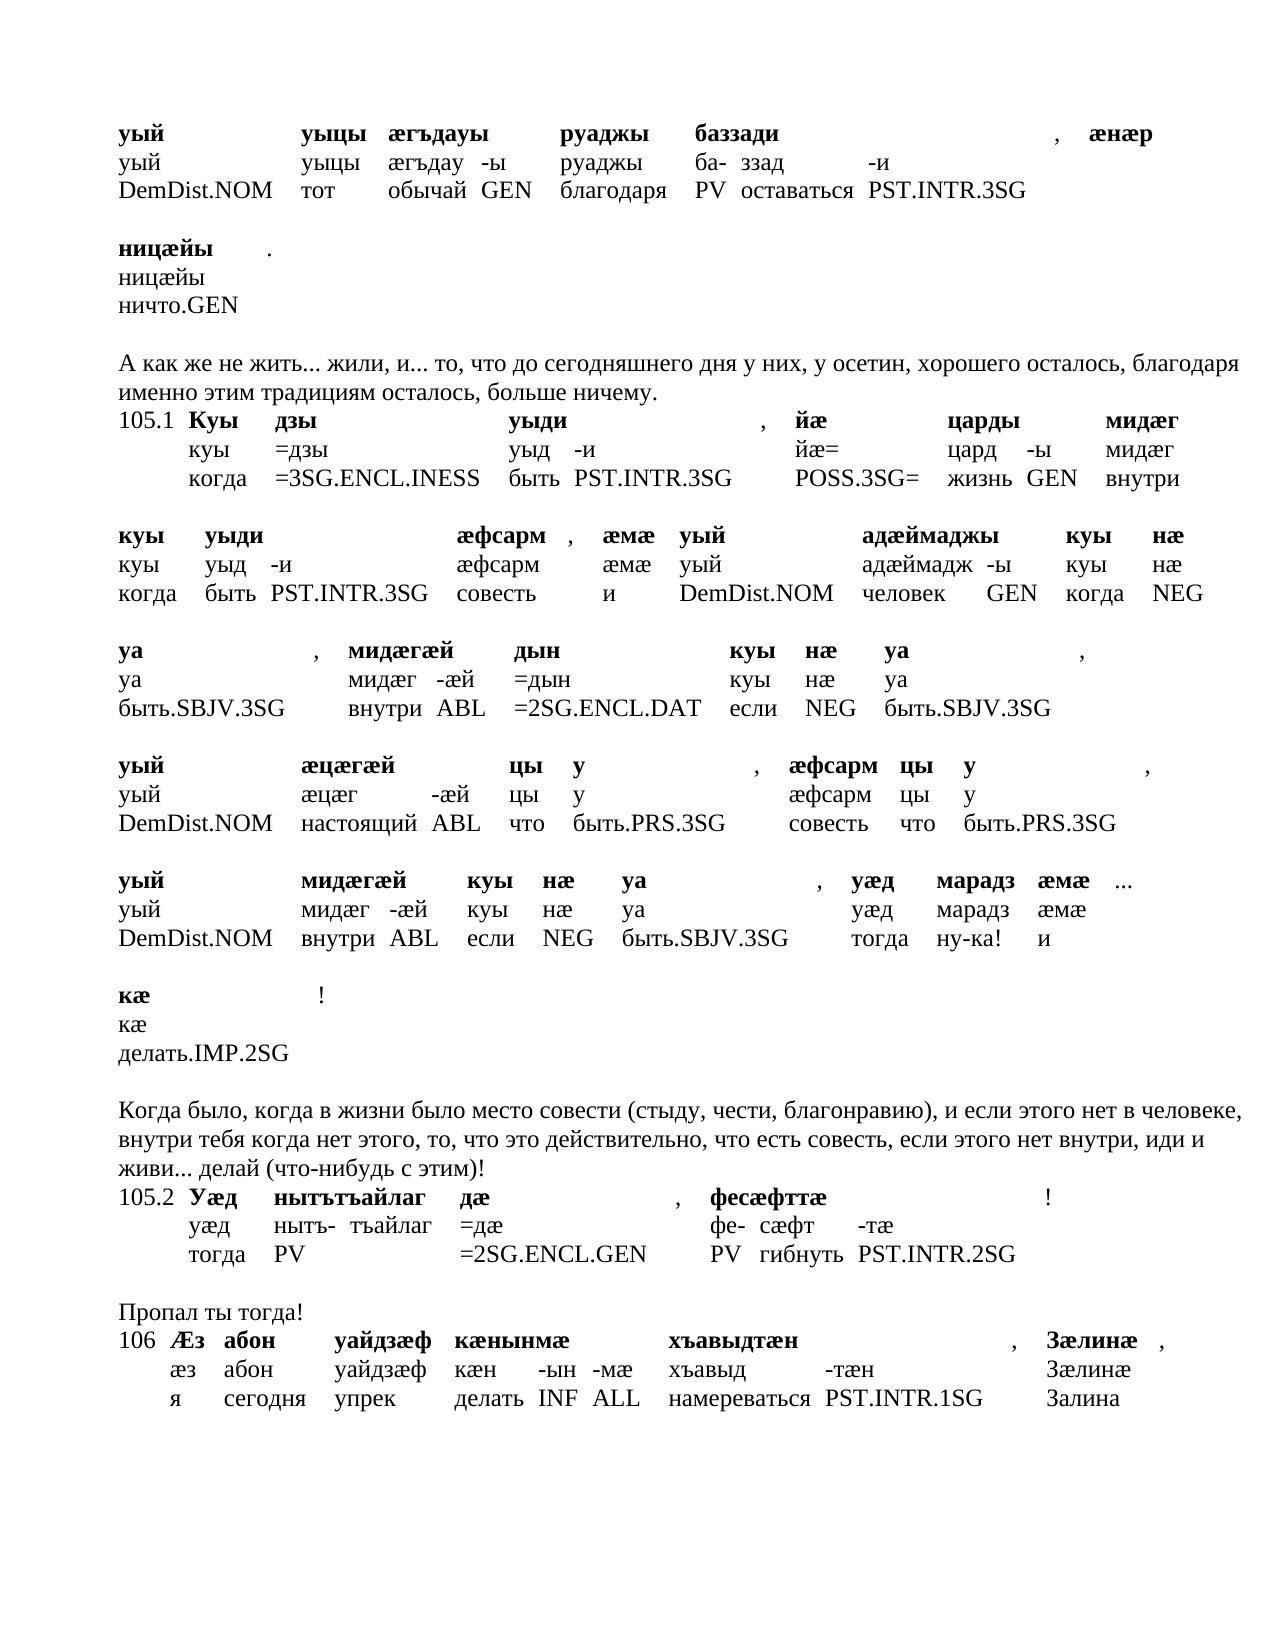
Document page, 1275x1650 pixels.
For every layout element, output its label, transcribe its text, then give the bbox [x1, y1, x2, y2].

text адæймаджы [862, 521, 1052, 549]
text DemDist.NOM [118, 808, 273, 837]
text уый [118, 779, 273, 808]
text , [816, 866, 837, 894]
text тогда [188, 1239, 246, 1268]
text нæ [542, 894, 594, 923]
text æфсарм [456, 549, 540, 578]
text нытътъайлаг [273, 1182, 446, 1211]
text PV [694, 176, 727, 204]
text быть.PRS.3SG [963, 808, 1117, 837]
text у [573, 779, 726, 808]
text ! [1044, 1182, 1065, 1211]
text мидæгæй [301, 866, 453, 894]
text PST.INTR.3SG [270, 578, 429, 607]
text æфсарм [456, 521, 554, 549]
text кæ [118, 981, 303, 1009]
text уа [884, 664, 1051, 693]
text дын [514, 636, 716, 664]
text куы [118, 549, 177, 578]
text внутри [1105, 463, 1180, 492]
text благодаря [560, 176, 667, 204]
text оставаться [741, 176, 854, 204]
text цы [899, 779, 936, 808]
text когда [188, 463, 247, 492]
text Æз [169, 1326, 210, 1354]
text царды [947, 406, 1092, 434]
text когда [1066, 578, 1124, 607]
text куы [188, 434, 247, 463]
text Пропал ты тогда! [118, 1297, 1249, 1326]
text -æй [431, 779, 481, 808]
text ABL [431, 808, 481, 837]
text уа [884, 636, 1065, 664]
text æмæ [1037, 894, 1087, 923]
text GEN [1026, 463, 1078, 492]
text делать.IMP.2SG [118, 1038, 289, 1067]
text ALL [592, 1383, 641, 1412]
text когда [118, 578, 177, 607]
text кæнынмæ [454, 1326, 654, 1354]
text æгъдауы [388, 118, 546, 147]
text -и [868, 147, 1026, 176]
text я [169, 1383, 196, 1412]
text уыд [204, 549, 257, 578]
text хъавыдтæн [668, 1326, 997, 1354]
text А как же не жить... жили, и... то, что до сегодняшнего дня у них, у осетин, хорошего осталось, благодаря именно этим традициям осталось, больше ничему. [118, 348, 1249, 406]
text йæ [795, 406, 933, 434]
text . [266, 233, 287, 262]
text уæд [851, 894, 909, 923]
text куы [729, 664, 777, 693]
text INF [538, 1383, 578, 1412]
text куы [729, 636, 791, 664]
text тот [301, 176, 360, 204]
text Куы [188, 406, 261, 434]
text , [675, 1182, 696, 1211]
text нæ [542, 866, 608, 894]
text нæ [805, 664, 856, 693]
text настоящий [301, 808, 417, 837]
text совесть [456, 578, 540, 607]
text ABL [436, 693, 486, 722]
text æфсарм [788, 751, 886, 779]
text NEG [1152, 578, 1203, 607]
text ABL [389, 923, 439, 952]
text тъайлаг [350, 1211, 432, 1239]
text =2SG.ENCL.DAT [514, 693, 702, 722]
text DemDist.NOM [118, 923, 273, 952]
text ничто.GEN [118, 291, 239, 319]
text куы [467, 866, 529, 894]
text ницæйы [118, 262, 239, 291]
text -æй [436, 664, 486, 693]
text -и [270, 549, 429, 578]
text уайдзæф [334, 1326, 441, 1354]
text -ы [481, 147, 532, 176]
text =дын [514, 664, 702, 693]
text 106 [118, 1326, 156, 1354]
text дæ [459, 1182, 661, 1211]
text уæд [188, 1211, 246, 1239]
text уый [118, 147, 273, 176]
text PST.INTR.1SG [825, 1383, 983, 1412]
text фесæфттæ [710, 1182, 1030, 1211]
text быть.PRS.3SG [573, 808, 726, 837]
text у [963, 751, 1131, 779]
text DemDist.NOM [679, 578, 834, 607]
text 105.2 [118, 1182, 174, 1211]
text сæфт [759, 1211, 844, 1239]
text мидæг [1105, 434, 1180, 463]
text кæ [118, 1009, 289, 1038]
text совесть [788, 808, 872, 837]
text жизнь [947, 463, 1013, 492]
text , [1054, 118, 1075, 147]
text руаджы [560, 118, 681, 147]
text кæн [454, 1354, 524, 1383]
text -тæн [825, 1354, 983, 1383]
text сегодня [224, 1383, 306, 1412]
text что [899, 808, 936, 837]
text Залина [1046, 1383, 1131, 1412]
text если [467, 923, 515, 952]
text æмæ [602, 549, 652, 578]
text уый [679, 521, 848, 549]
text DemDist.NOM [118, 176, 273, 204]
text уыд [508, 434, 560, 463]
text =дзы [275, 434, 481, 463]
text цы [509, 751, 559, 779]
text абон [224, 1354, 306, 1383]
text куы [1066, 521, 1138, 549]
text , [1159, 1326, 1180, 1354]
text у [963, 779, 1117, 808]
text PST.INTR.2SG [858, 1239, 1016, 1268]
text что [509, 808, 545, 837]
text -ы [1026, 434, 1078, 463]
text и [602, 578, 652, 607]
text внутри [348, 693, 422, 722]
text уайдзæф [334, 1354, 427, 1383]
text , [1011, 1326, 1032, 1354]
text уый [118, 894, 273, 923]
text ну-ка! [936, 923, 1010, 952]
text уый [118, 118, 287, 147]
text марадз [936, 866, 1023, 894]
text и [1037, 923, 1087, 952]
text руаджы [560, 147, 667, 176]
text ба- [694, 147, 727, 176]
text уа [622, 866, 803, 894]
text Уæд [188, 1182, 260, 1211]
text æцæгæй [301, 751, 495, 779]
text , [567, 521, 588, 549]
text NEG [542, 923, 594, 952]
text ! [317, 981, 338, 1009]
text нæ [805, 636, 870, 664]
text хъавыд [668, 1354, 811, 1383]
text уый [679, 549, 834, 578]
text , [754, 751, 775, 779]
text нæ [1152, 521, 1217, 549]
text , [313, 636, 334, 664]
text ницæйы [118, 233, 252, 262]
text ... [1114, 866, 1135, 894]
text PST.INTR.3SG [868, 176, 1026, 204]
text мидæг [301, 894, 375, 923]
text мидæг [1105, 406, 1194, 434]
text нытъ- [273, 1211, 336, 1239]
text намереваться [668, 1383, 811, 1412]
text человек [862, 578, 973, 607]
text адæймадж [862, 549, 973, 578]
text GEN [986, 578, 1038, 607]
text уый [118, 866, 287, 894]
text йæ= [795, 434, 919, 463]
text цы [899, 751, 949, 779]
text æнæр [1089, 118, 1153, 147]
text нæ [1152, 549, 1203, 578]
text делать [454, 1383, 524, 1412]
text фе- [710, 1211, 746, 1239]
text уæд [851, 866, 923, 894]
text , [760, 406, 781, 434]
text =2SG.ENCL.GEN [459, 1239, 647, 1268]
text æмæ [1037, 866, 1100, 894]
text 105.1 [118, 406, 174, 434]
text мидæг [348, 664, 422, 693]
text мидæгæй [348, 636, 500, 664]
text -мæ [592, 1354, 641, 1383]
text æфсарм [788, 779, 872, 808]
text куы [118, 521, 191, 549]
text быть.SBJV.3SG [622, 923, 789, 952]
text æцæг [301, 779, 417, 808]
text куы [467, 894, 515, 923]
text -ы [986, 549, 1038, 578]
text уыцы [301, 147, 360, 176]
text уыди [508, 406, 746, 434]
text обычай [388, 176, 467, 204]
text у [573, 751, 740, 779]
text æз [169, 1354, 196, 1383]
text -тæ [858, 1211, 1016, 1239]
text GEN [481, 176, 532, 204]
text быть [508, 463, 560, 492]
text Зæлинæ [1046, 1326, 1145, 1354]
text PV [273, 1239, 336, 1268]
text быть [204, 578, 257, 607]
text =дæ [459, 1211, 647, 1239]
text куы [1066, 549, 1124, 578]
text баззади [694, 118, 1040, 147]
text цы [509, 779, 545, 808]
text Когда было, когда в жизни было место совести (стыду, чести, благонравию), и если этого нет в человеке, внутри тебя когда нет этого, то, что это действительно, что есть совесть, если этого нет внутри, иди и живи... делай (что-нибудь с этим)! [118, 1096, 1249, 1182]
text æмæ [602, 521, 665, 549]
text , [1144, 751, 1165, 779]
text уа [118, 636, 299, 664]
text уыцы [301, 118, 374, 147]
text , [1079, 636, 1100, 664]
text POSS.3SG= [795, 463, 919, 492]
text внутри [301, 923, 375, 952]
text PST.INTR.3SG [574, 463, 732, 492]
text быть.SBJV.3SG [884, 693, 1051, 722]
text упрек [334, 1383, 427, 1412]
text дзы [275, 406, 494, 434]
text уа [118, 664, 285, 693]
text тогда [851, 923, 909, 952]
text если [729, 693, 777, 722]
text уа [622, 894, 789, 923]
text абон [224, 1326, 320, 1354]
text -ын [538, 1354, 578, 1383]
text æгъдау [388, 147, 467, 176]
text цард [947, 434, 1013, 463]
text марадз [936, 894, 1010, 923]
text уыди [204, 521, 443, 549]
text ззад [741, 147, 854, 176]
text NEG [805, 693, 856, 722]
text гибнуть [759, 1239, 844, 1268]
text уый [118, 751, 287, 779]
text -æй [389, 894, 439, 923]
text -и [574, 434, 732, 463]
text быть.SBJV.3SG [118, 693, 285, 722]
text PV [710, 1239, 746, 1268]
text Зæлинæ [1046, 1354, 1131, 1383]
text =3SG.ENCL.INESS [275, 463, 481, 492]
